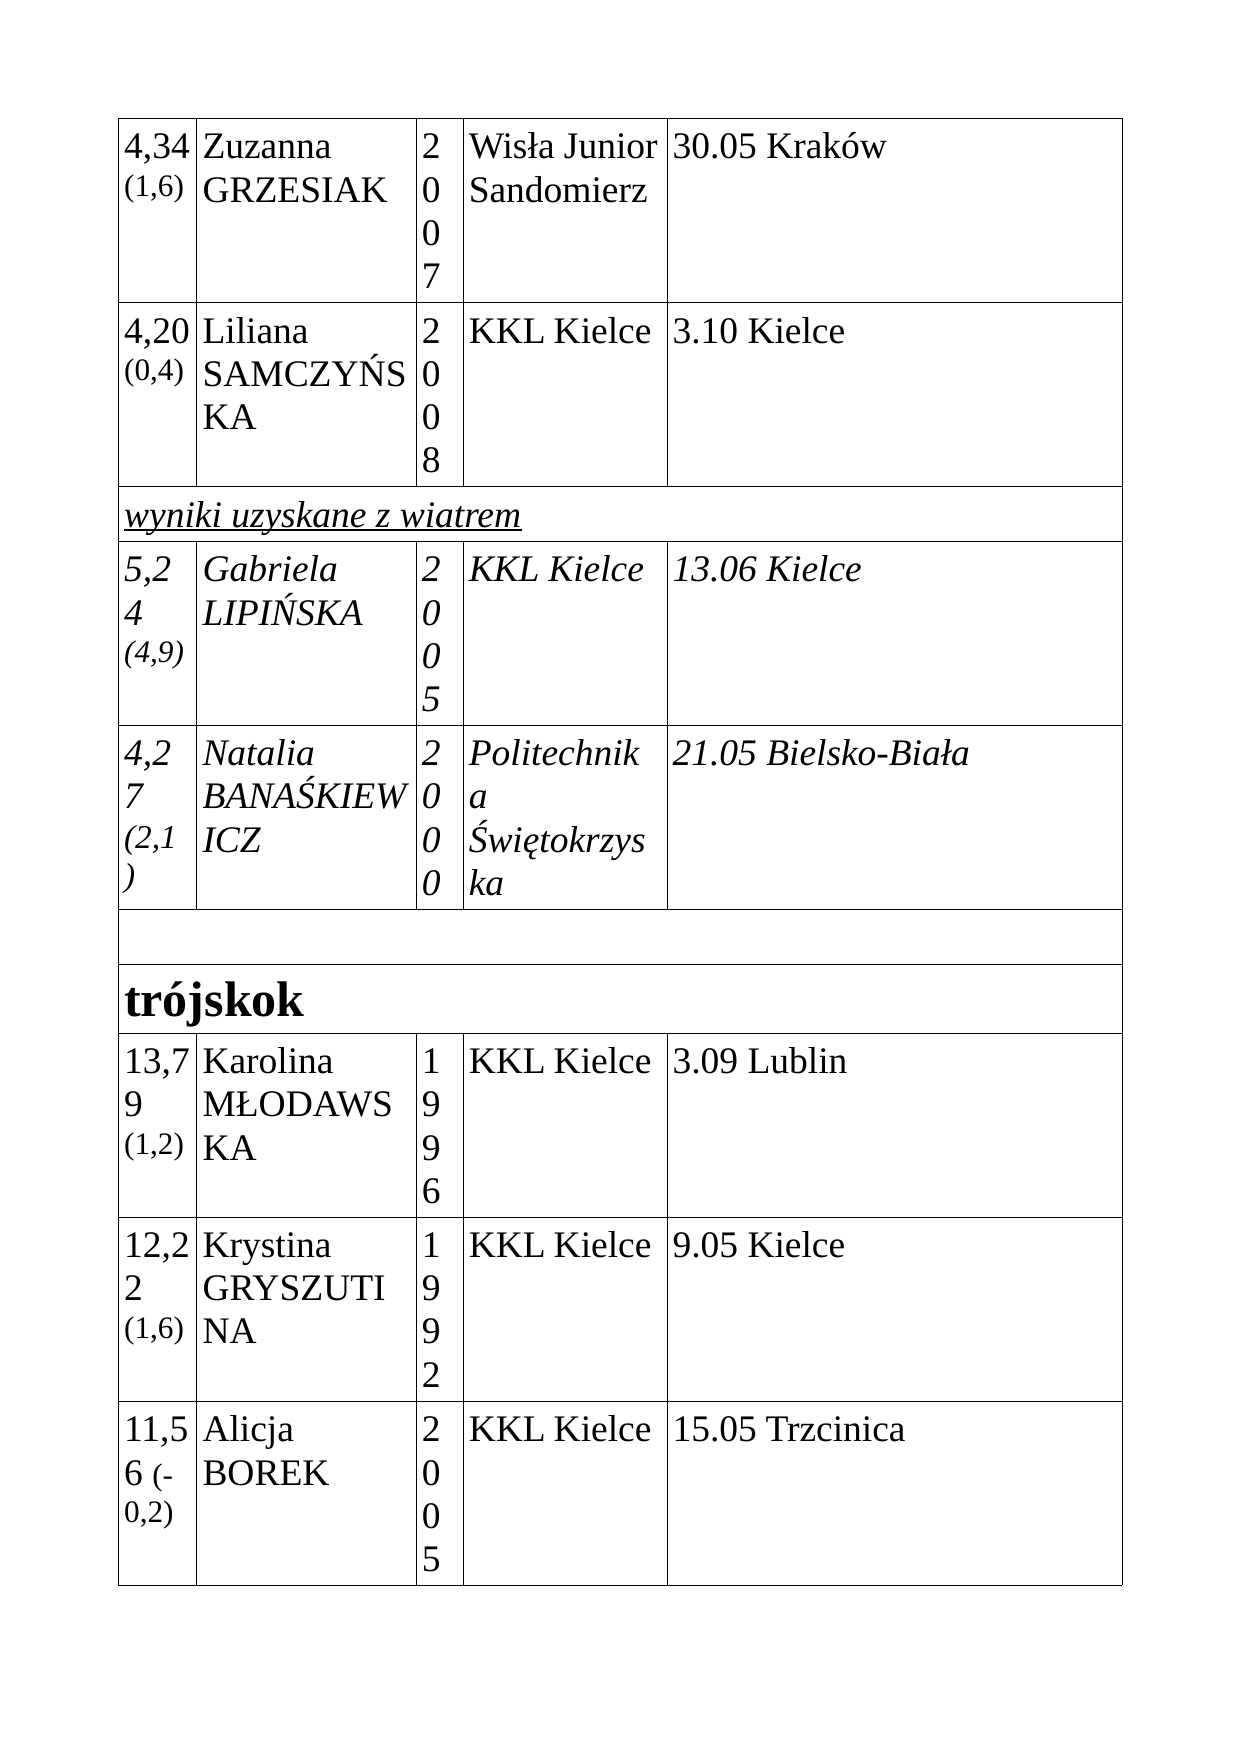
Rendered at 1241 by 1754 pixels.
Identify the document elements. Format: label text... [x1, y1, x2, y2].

table_cell 2005 [417, 1402, 463, 1585]
table_cell trójskok [119, 965, 1122, 1033]
table_cell KKL Kielce [464, 1034, 667, 1217]
table_cell 2008 [417, 303, 463, 486]
table_cell wyniki uzyskane z wiatrem [119, 487, 1122, 541]
table_cell 4,27 (2,1) [119, 726, 196, 909]
table_cell 3.09 Lublin [668, 1034, 1122, 1217]
table_cell Wisła Junior Sandomierz [464, 119, 667, 302]
table_cell 2000 [417, 726, 463, 909]
table_cell Karolina MŁODAWSKA [197, 1034, 416, 1217]
table_cell Liliana SAMCZYŃSKA [197, 303, 416, 486]
table_cell 12,22 (1,6) [119, 1218, 196, 1401]
table_cell 1992 [417, 1218, 463, 1401]
table_cell Zuzanna GRZESIAK [197, 119, 416, 302]
table_cell Politechnika Świętokrzyska [464, 726, 667, 909]
table_cell Gabriela LIPIŃSKA [197, 542, 416, 725]
table_cell 9.05 Kielce [668, 1218, 1122, 1401]
table_cell KKL Kielce [464, 1218, 667, 1401]
table_cell 2005 [417, 542, 463, 725]
table_cell KKL Kielce [464, 1402, 667, 1585]
table_cell 5,24 (4,9) [119, 542, 196, 725]
table_cell Krystina GRYSZUTINA [197, 1218, 416, 1401]
table_cell 11,56 (-0,2) [119, 1402, 196, 1585]
table_cell [119, 910, 1122, 964]
table_cell 3.10 Kielce [668, 303, 1122, 486]
table_cell 13.06 Kielce [668, 542, 1122, 725]
table_cell KKL Kielce [464, 303, 667, 486]
table_cell Alicja BOREK [197, 1402, 416, 1585]
table_cell KKL Kielce [464, 542, 667, 725]
table_cell 4,34 (1,6) [119, 119, 196, 302]
table_cell 1996 [417, 1034, 463, 1217]
table_cell 21.05 Bielsko-Biała [668, 726, 1122, 909]
table_cell 30.05 Kraków [668, 119, 1122, 302]
table_cell 2007 [417, 119, 463, 302]
table_cell 4,20 (0,4) [119, 303, 196, 486]
table_cell Natalia BANAŚKIEWICZ [197, 726, 416, 909]
table_cell 15.05 Trzcinica [668, 1402, 1122, 1585]
table_cell 13,79 (1,2) [119, 1034, 196, 1217]
